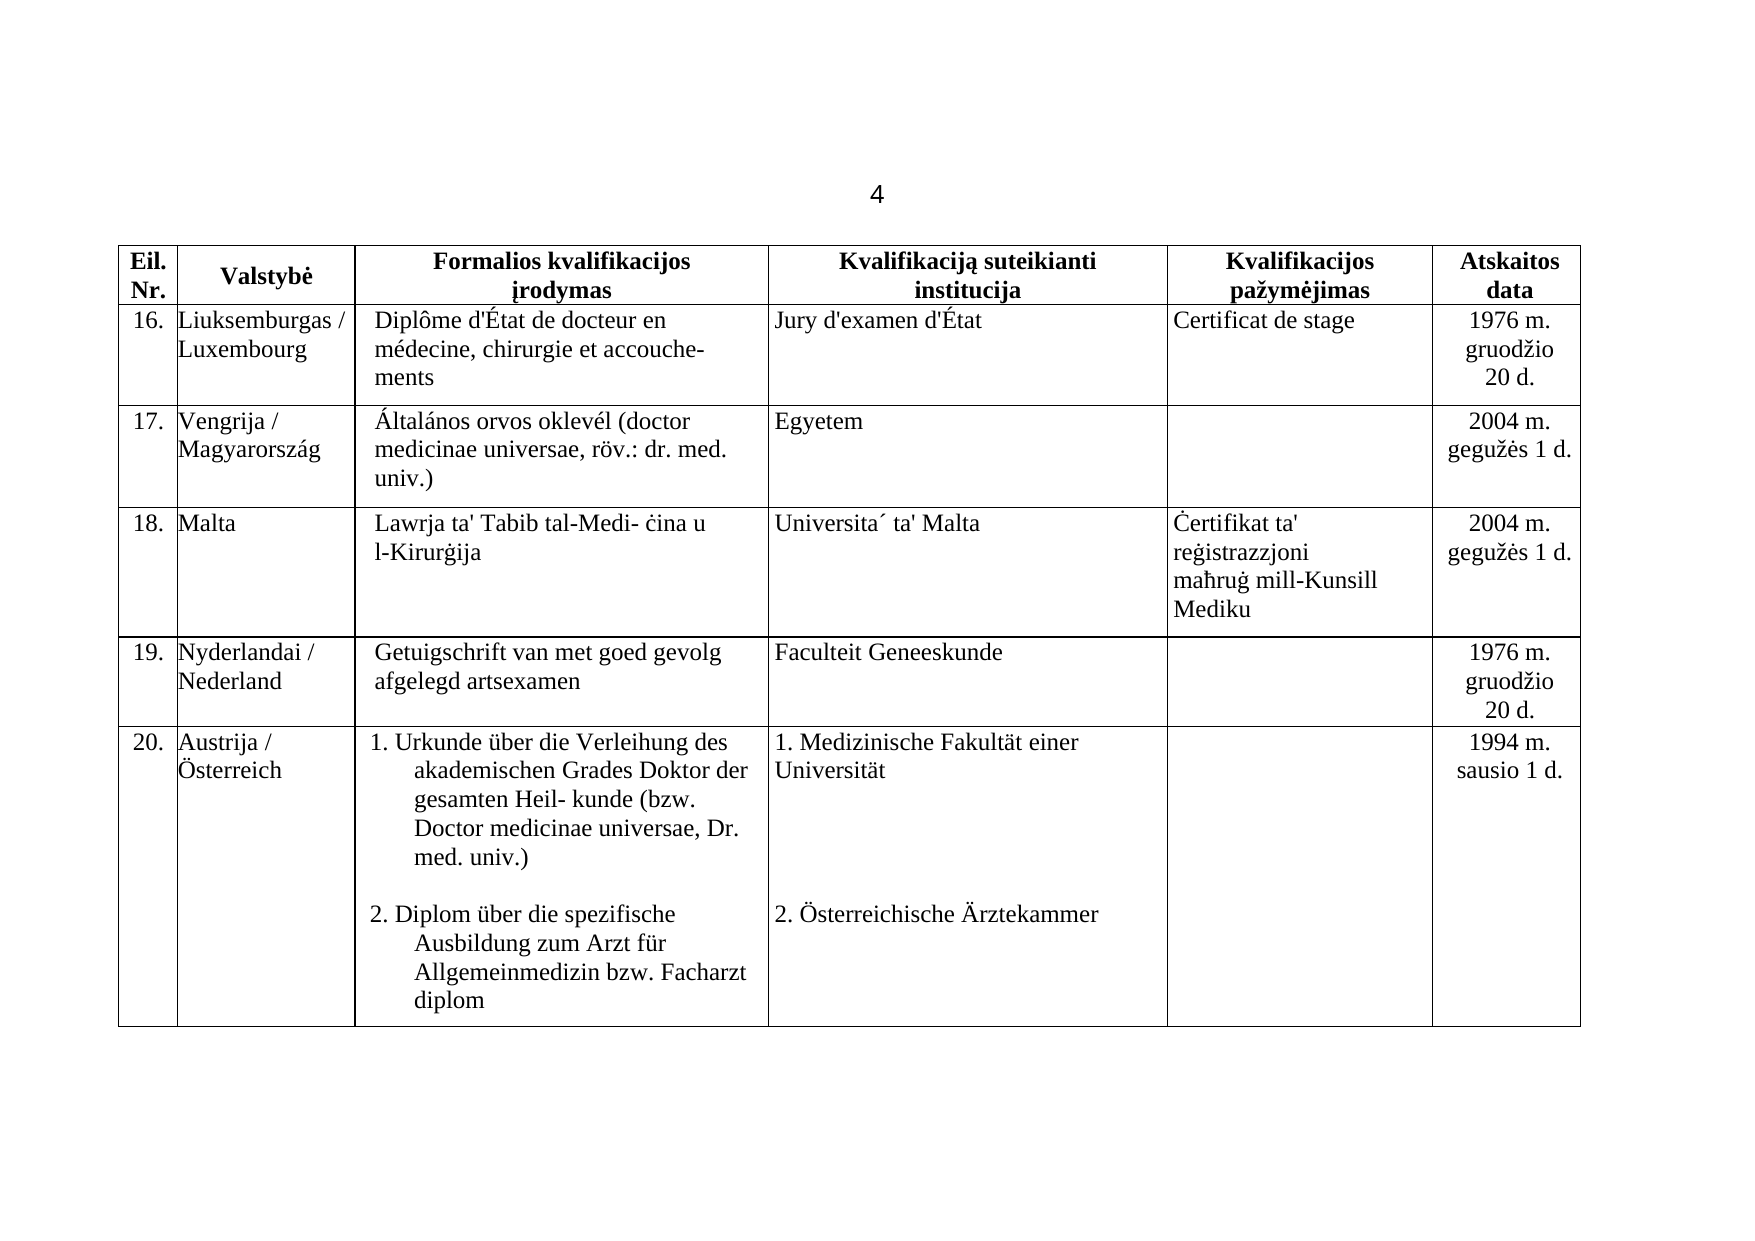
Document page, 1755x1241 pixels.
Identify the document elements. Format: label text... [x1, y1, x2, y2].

table_cell 1. Urkunde über die Verleihung des akademischen Grades Doktor der gesamten Heil- kunde (bzw. Doctor medicinae universae, Dr. med. univ.) 2. Diplom über die spezifische Ausbildung zum Arzt für Allgemeinmedizin bzw. Facharztdiplom [356, 727, 768, 1026]
table_cell 2004 m. gegužės 1 d. [1433, 406, 1580, 507]
table_cell 16. [119, 305, 177, 405]
table_cell Getuigschrift van met goed gevolg afgelegd artsexamen [356, 638, 768, 726]
table_header Eil. Nr. [119, 246, 177, 304]
table_cell [1168, 638, 1432, 726]
table_header Kvalifikacijos pažymėjimas [1168, 246, 1432, 304]
table_cell Liuksemburgas / Luxembourg [178, 305, 354, 405]
table_cell 1. Medizinische Fakultät einer Universität 2. Österreichische Ärztekammer [769, 727, 1167, 1026]
table_cell 18. [119, 508, 177, 636]
table_cell 2004 m. gegužės 1 d. [1433, 508, 1580, 636]
table_cell Nyderlandai / Nederland [178, 638, 354, 726]
table_cell Általános orvos oklevél (doctor medicinae universae, röv.: dr. med. univ.) [356, 406, 768, 507]
table_cell Diplôme d'État de docteur en médecine, chirurgie et accouche- ments [356, 305, 768, 405]
table_cell Certificat de stage [1168, 305, 1432, 405]
table_header Atskaitos data [1433, 246, 1580, 304]
table_header Formalios kvalifikacijos įrodymas [356, 246, 768, 304]
table_cell 1976 m. gruodžio 20 d. [1433, 305, 1580, 405]
table_cell Lawrja ta' Tabib tal-Medi- ċina u l-Kirurġija [356, 508, 768, 636]
table_cell [1168, 406, 1432, 507]
table_cell 17. [119, 406, 177, 507]
table_cell Faculteit Geneeskunde [769, 638, 1167, 726]
table_cell 1976 m. gruodžio 20 d. [1433, 638, 1580, 726]
table_cell Ċertifikat ta' reġistrazzjoni maħruġ mill-Kunsill Mediku [1168, 508, 1432, 636]
table_cell Vengrija / Magyarország [178, 406, 354, 507]
table_header Valstybė [178, 246, 354, 304]
table_header Kvalifikaciją suteikianti institucija [769, 246, 1167, 304]
table_cell Egyetem [769, 406, 1167, 507]
table_cell 1994 m. sausio 1 d. [1433, 727, 1580, 1026]
table_cell 19. [119, 638, 177, 726]
table_cell 20. [119, 727, 177, 1026]
table_cell Austrija / Österreich [178, 727, 354, 1026]
table_cell Malta [178, 508, 354, 636]
table_cell [1168, 727, 1432, 1026]
table_cell Jury d'examen d'État [769, 305, 1167, 405]
table_cell Universita´ ta' Malta [769, 508, 1167, 636]
